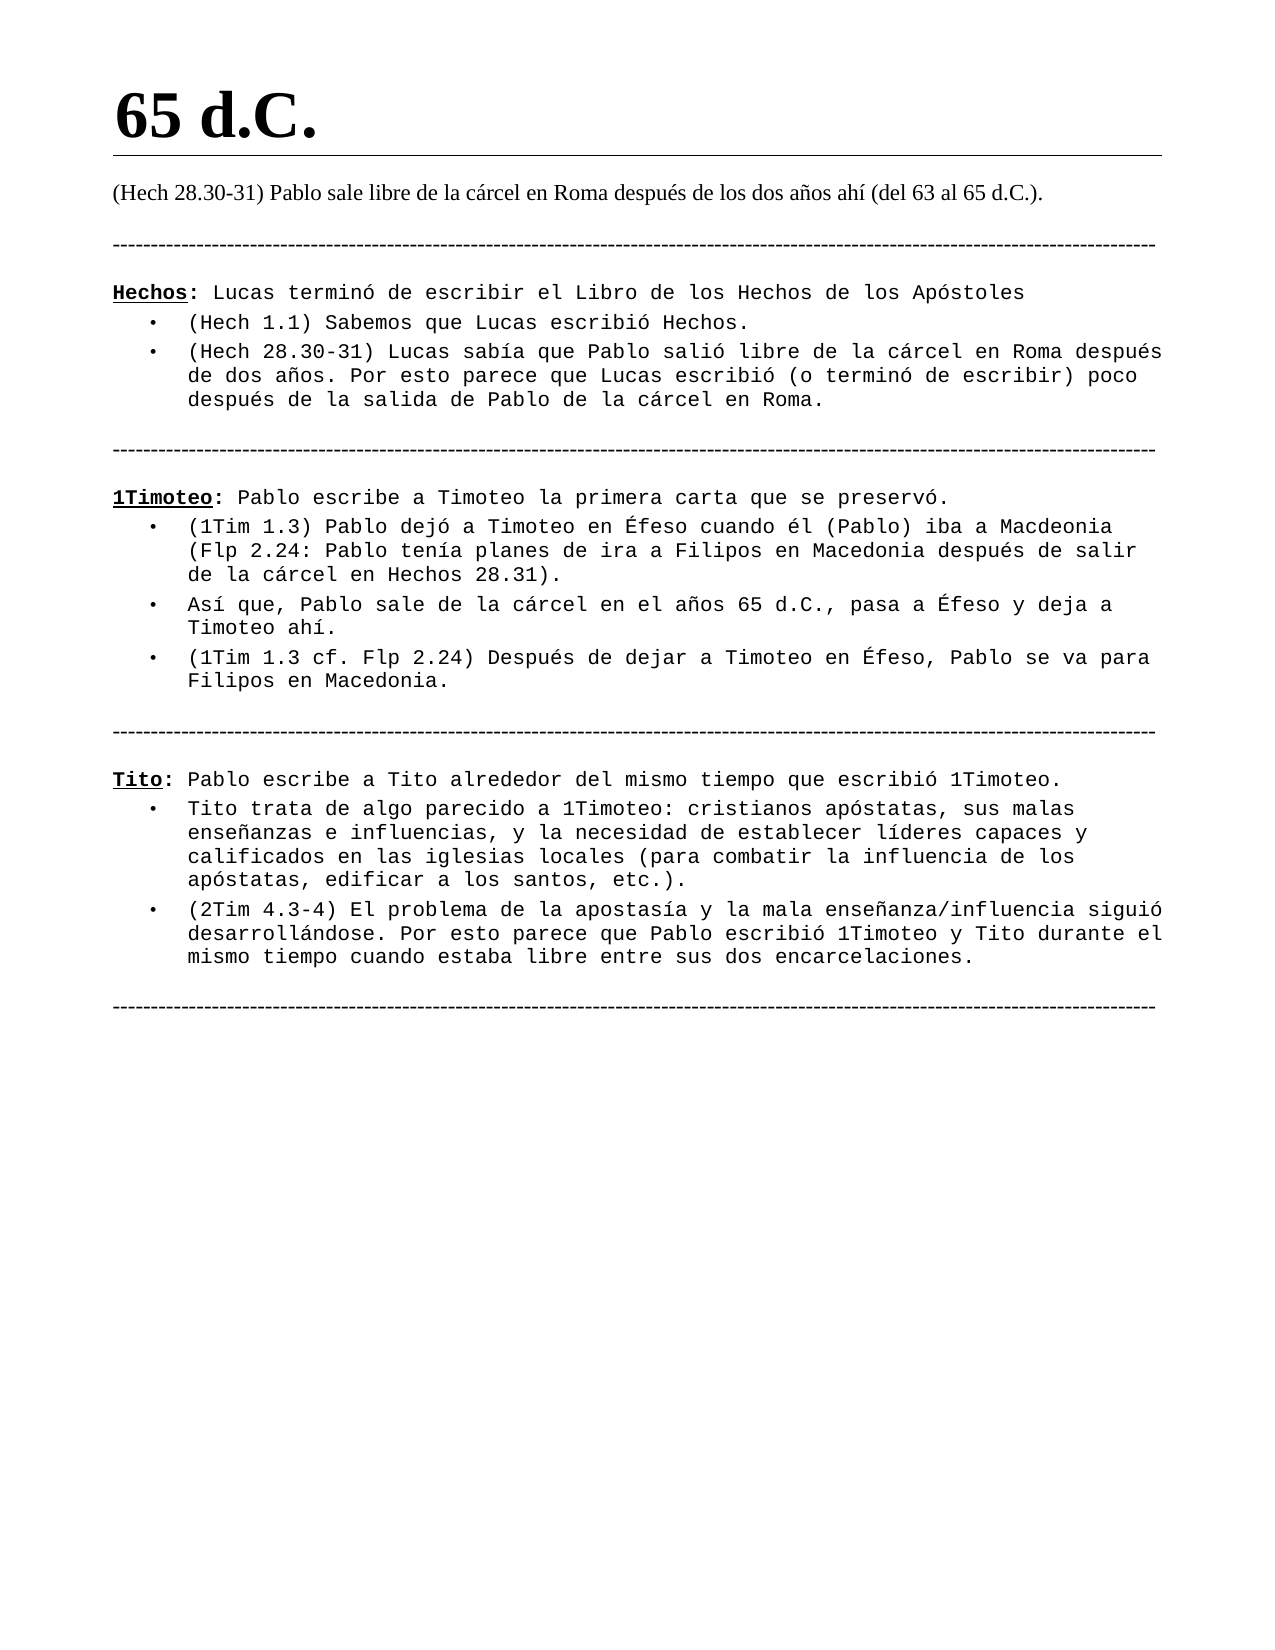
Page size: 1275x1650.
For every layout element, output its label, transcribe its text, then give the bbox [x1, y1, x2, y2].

list (1Tim 1.3 cf. Flp 2.24) Después de dejar a Timoteo en Éfeso, Pablo se va para Filipos en Macedonia. [150, 647, 1162, 694]
list (2Tim 4.3-4) El problema de la apostasía y la mala enseñanza/influencia siguió desarrollándose. Por esto parece que Pablo escribió 1Timoteo y Tito durante el mismo tiempo cuando estaba libre entre sus dos encarcelaciones. [150, 899, 1162, 970]
text (Hech 28.30-31) Pablo sale libre de la cárcel en Roma después de los dos años ahí (del 63 al 65 d.C.). [112, 180, 1162, 206]
text ----------------------------------------------------------------------------------------------------------------------------------------- [112, 718, 1162, 743]
text Tito: Pablo escribe a Tito alrededor del mismo tiempo que escribió 1Timoteo. [112, 769, 1162, 792]
list Tito trata de algo parecido a 1Timoteo: cristianos apóstatas, sus malas enseñanzas e influencias, y la necesidad de establecer líderes capaces y calificados en las iglesias locales (para combatir la influencia de los apóstatas, edificar a los santos, etc.). [150, 798, 1162, 893]
text ----------------------------------------------------------------------------------------------------------------------------------------- [112, 436, 1162, 461]
list (Hech 28.30-31) Lucas sabía que Pablo salió libre de la cárcel en Roma después de dos años. Por esto parece que Lucas escribió (o terminó de escribir) poco después de la salida de Pablo de la cárcel en Roma. [150, 341, 1162, 412]
list (1Tim 1.3) Pablo dejó a Timoteo en Éfeso cuando él (Pablo) iba a Macdeonia (Flp 2.24: Pablo tenía planes de ira a Filipos en Macedonia después de salir de la cárcel en Hechos 28.31). [150, 517, 1162, 587]
text 1Timoteo: Pablo escribe a Timoteo la primera carta que se preservó. [112, 487, 1162, 511]
list Así que, Pablo sale de la cárcel en el años 65 d.C., pasa a Éfeso y deja a Timoteo ahí. [150, 593, 1162, 641]
text Hechos: Lucas terminó de escribir el Libro de los Hechos de los Apóstoles [112, 282, 1162, 306]
text 65 d.C. [112, 75, 1162, 155]
text ----------------------------------------------------------------------------------------------------------------------------------------- [112, 231, 1162, 257]
text ----------------------------------------------------------------------------------------------------------------------------------------- [112, 993, 1162, 1019]
list (Hech 1.1) Sabemos que Lucas escribió Hechos. [150, 312, 1162, 335]
